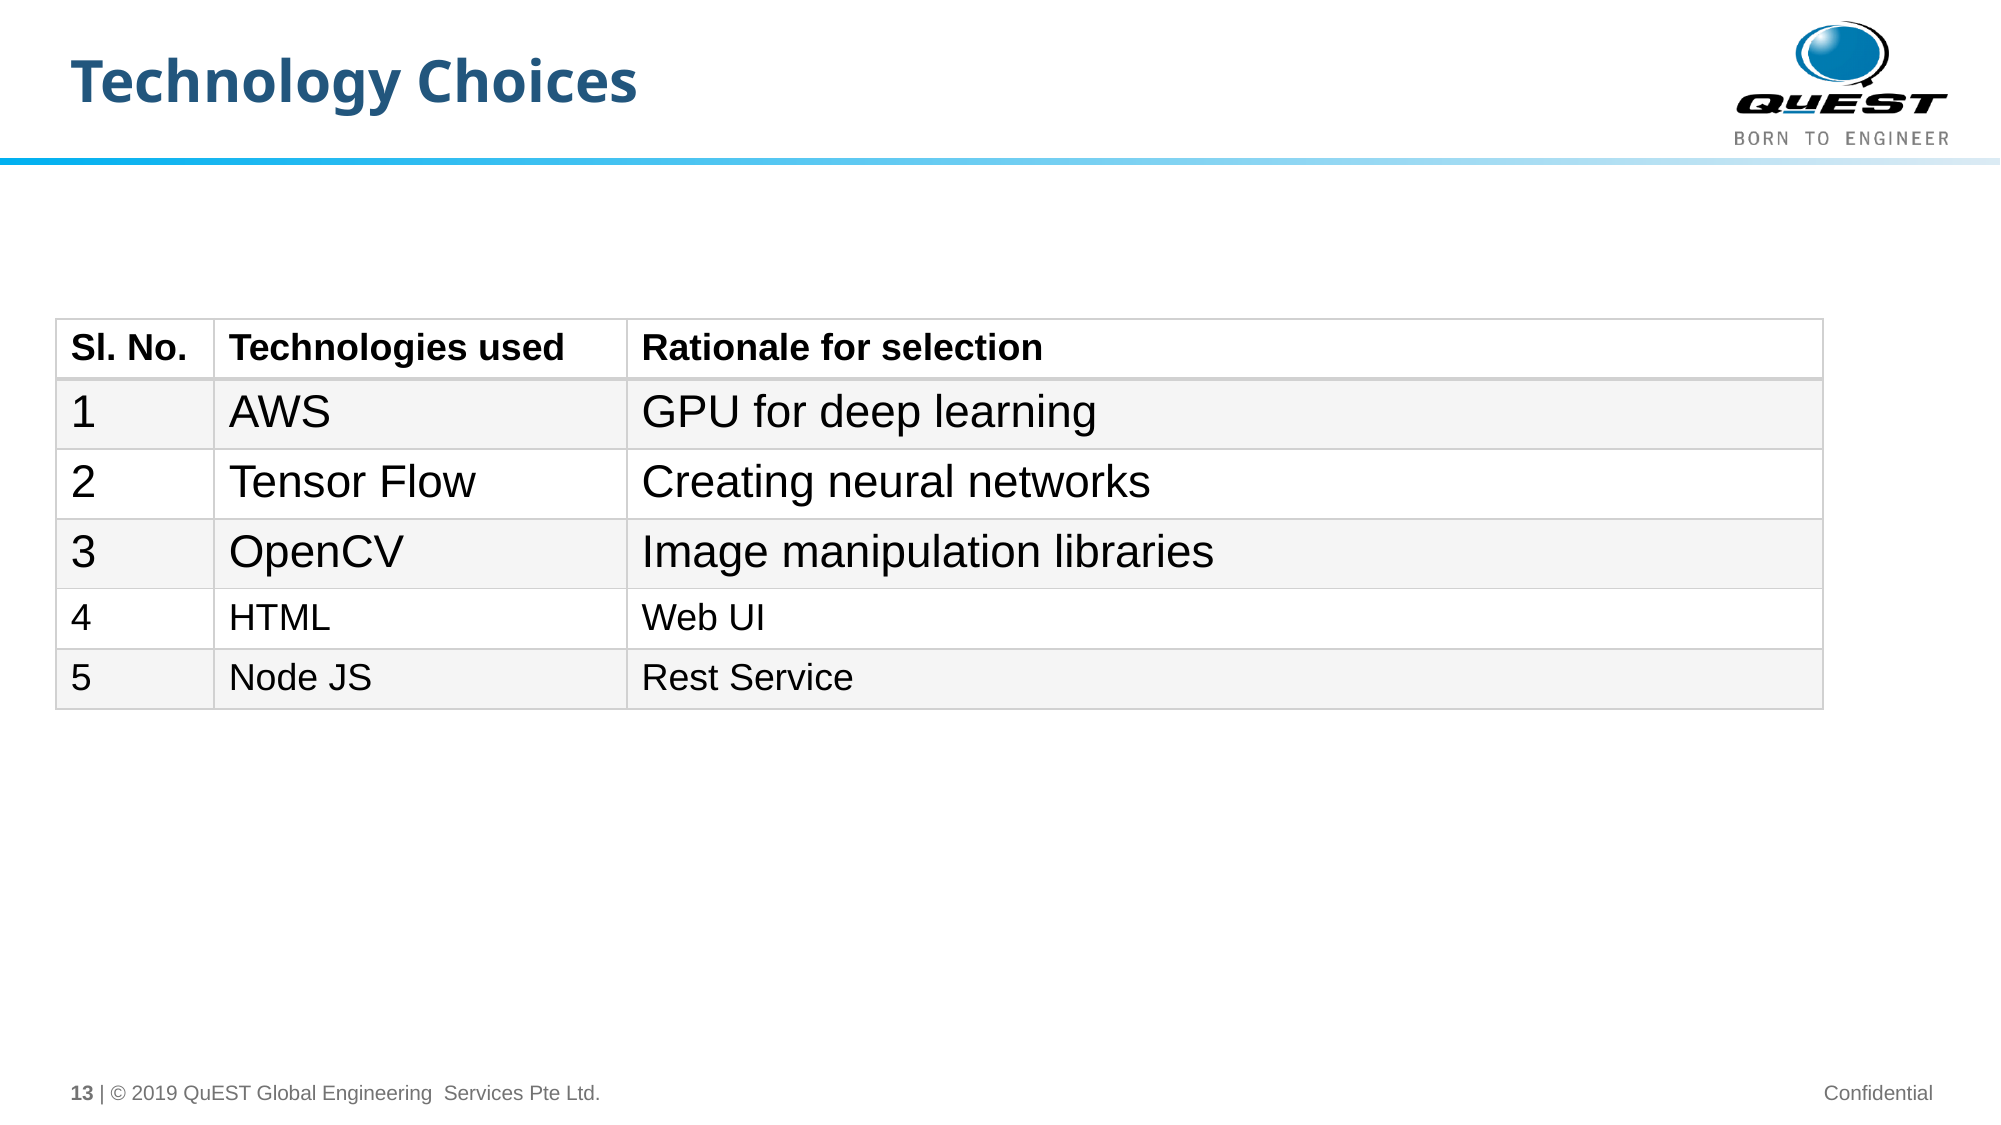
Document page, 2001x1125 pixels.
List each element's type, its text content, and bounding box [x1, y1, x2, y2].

table_cell Image manipulation libraries [628, 520, 1822, 588]
table_cell Node JS [215, 650, 626, 708]
table_header Rationale for selection [628, 320, 1822, 377]
table_cell 1 [57, 381, 213, 448]
table_cell Web UI [628, 589, 1822, 648]
table_cell HTML [215, 589, 626, 648]
table_cell Tensor Flow [215, 450, 626, 518]
table_cell AWS [215, 381, 626, 448]
table_header Sl. No. [57, 320, 213, 377]
picture [1735, 21, 1948, 145]
title Technology Choices [55, 19, 1781, 139]
table_cell 3 [57, 520, 213, 588]
table_cell 2 [57, 450, 213, 518]
table_cell OpenCV [215, 520, 626, 588]
table_cell 4 [57, 589, 213, 648]
table_cell 5 [57, 650, 213, 708]
table_header Technologies used [215, 320, 626, 377]
table_cell Creating neural networks [628, 450, 1822, 518]
table_cell Rest Service [628, 650, 1822, 708]
table_cell GPU for deep learning [628, 381, 1822, 448]
